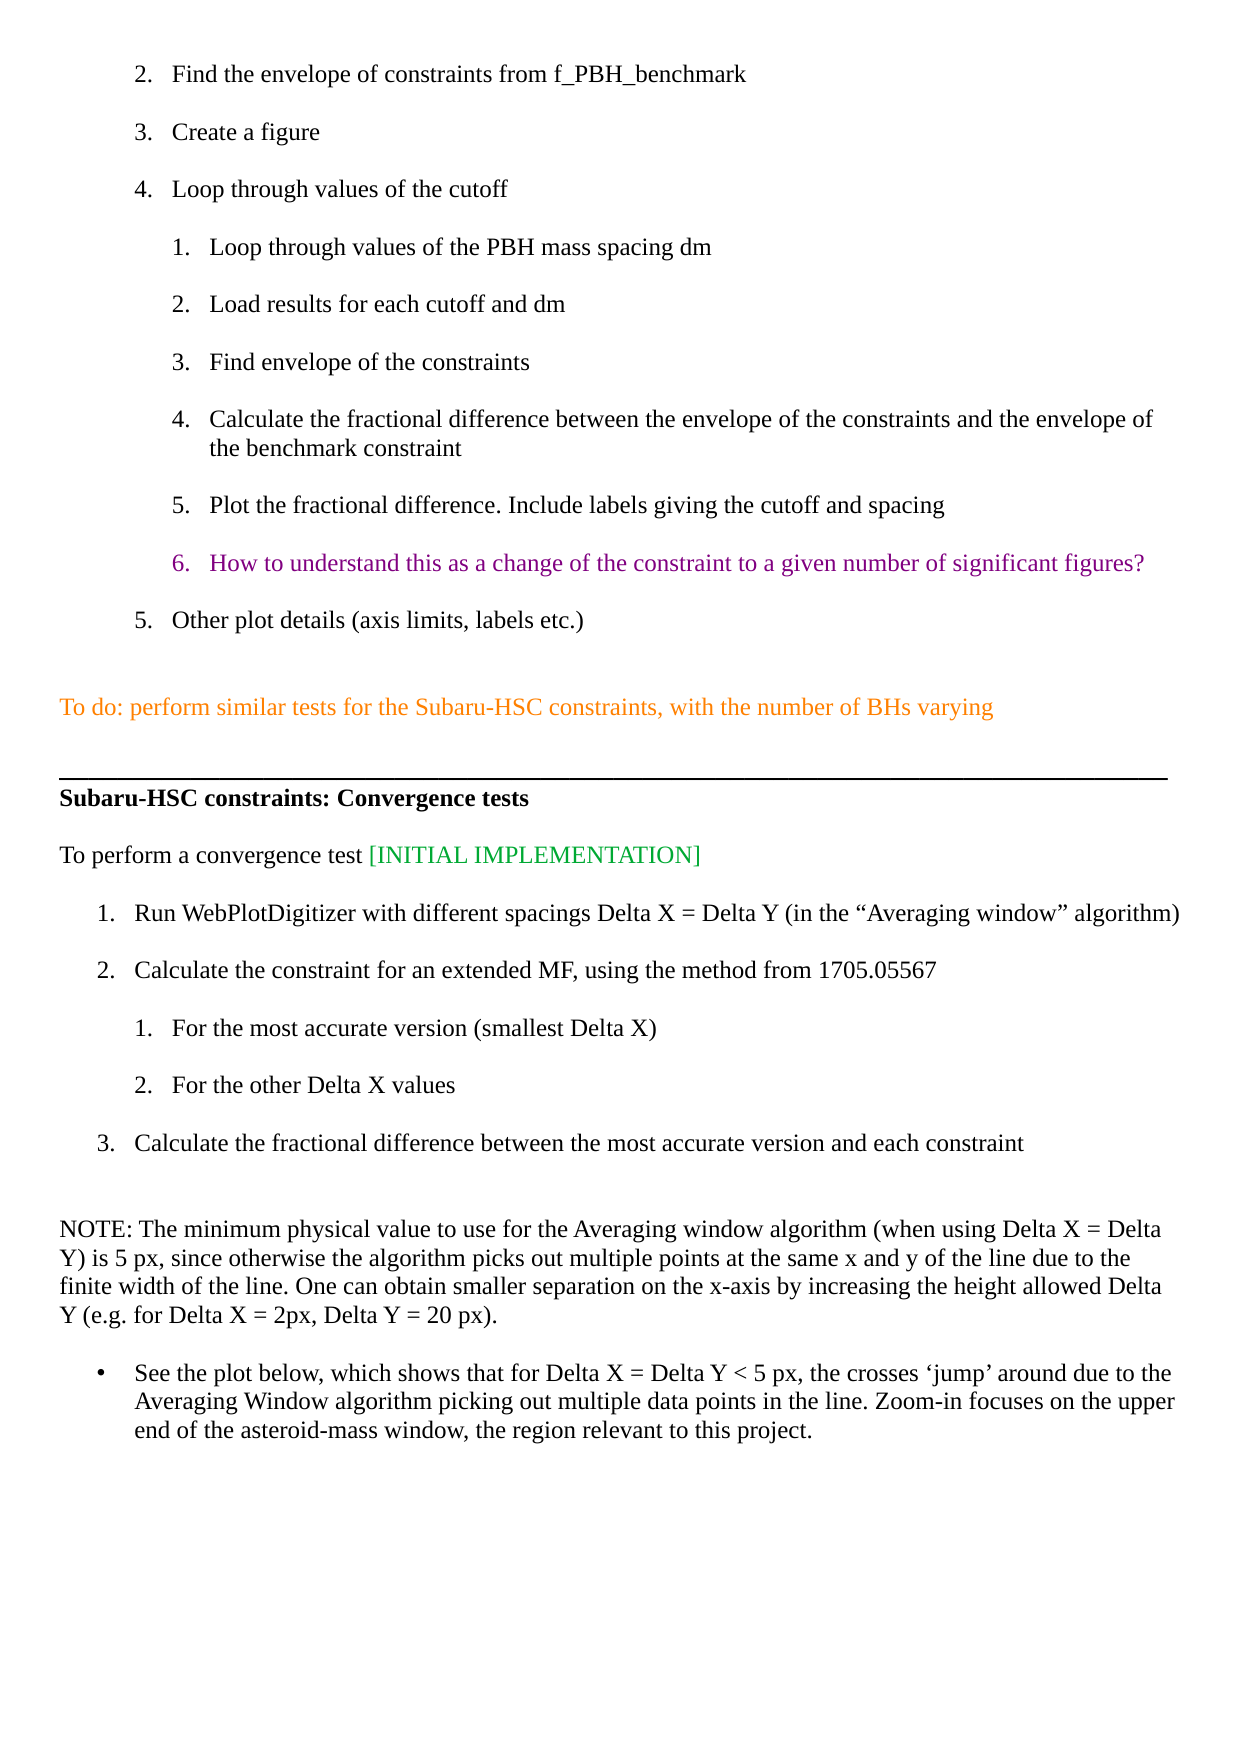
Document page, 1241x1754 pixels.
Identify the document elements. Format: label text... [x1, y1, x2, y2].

list See the plot below, which shows that for Delta X = Delta Y < 5 px, the crosses ‘jump’ around due to the Averaging Window algorithm picking out multiple data points in the line. Zoom-in focuses on the upper end of the asteroid-mass window, the region relevant to this project. [97, 1358, 1181, 1444]
text ____________________________________________________________________________ [59, 749, 1181, 783]
text Subaru-HSC constraints: Convergence tests [59, 783, 1181, 811]
list Calculate the fractional difference between the envelope of the constraints and the envelope of the benchmark constraint [172, 404, 1181, 462]
list Find envelope of the constraints [172, 347, 1181, 375]
list For the other Delta X values [134, 1070, 1181, 1099]
text NOTE: The minimum physical value to use for the Averaging window algorithm (when using Delta X = Delta Y) is 5 px, since otherwise the algorithm picks out multiple points at the same x and y of the line due to the finite width of the line. One can obtain smaller separation on the x-axis by increasing the height allowed Delta Y (e.g. for Delta X = 2px, Delta Y = 20 px). [59, 1214, 1181, 1329]
text To do: perform similar tests for the Subaru-HSC constraints, with the number of BHs varying [59, 692, 1181, 720]
list Create a figure [134, 117, 1181, 145]
list How to understand this as a change of the constraint to a given number of significant figures? [172, 548, 1181, 577]
list Calculate the constraint for an extended MF, using the method from 1705.05567 [97, 955, 1181, 984]
list Loop through values of the PBH mass spacing dm [172, 232, 1181, 260]
text To perform a convergence test [INITIAL IMPLEMENTATION] [59, 840, 1181, 869]
list Plot the fractional difference. Include labels giving the cutoff and spacing [172, 490, 1181, 519]
list Calculate the fractional difference between the most accurate version and each constraint [97, 1128, 1181, 1156]
list Load results for each cutoff and dm [172, 289, 1181, 318]
list Other plot details (axis limits, labels etc.) [134, 605, 1181, 634]
list Run WebPlotDigitizer with different spacings Delta X = Delta Y (in the “Averaging window” algorithm) [97, 898, 1181, 926]
list Find the envelope of constraints from f_PBH_benchmark [134, 59, 1181, 88]
list Loop through values of the cutoff [134, 174, 1181, 203]
list For the most accurate version (smallest Delta X) [134, 1013, 1181, 1041]
